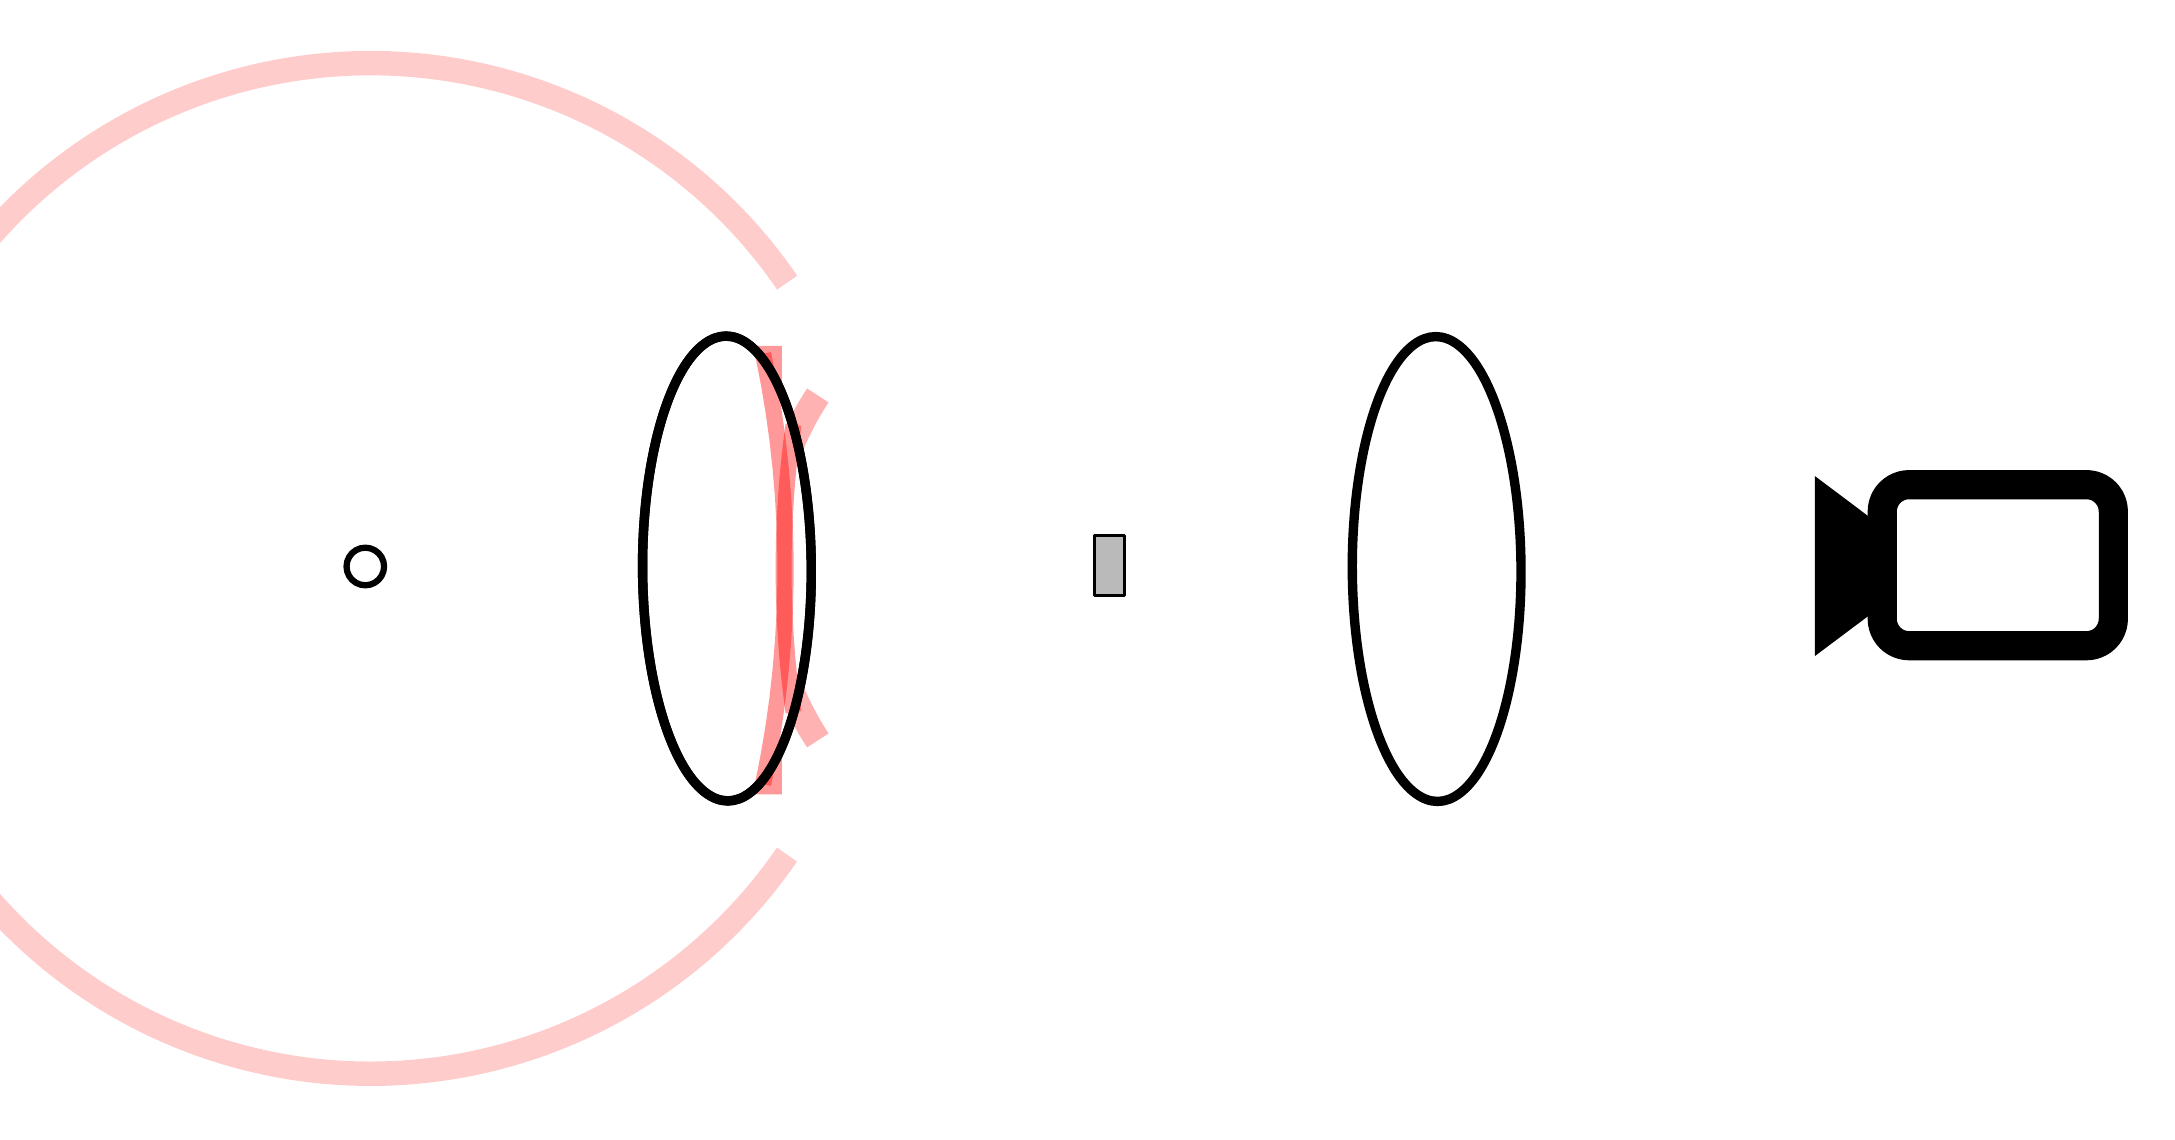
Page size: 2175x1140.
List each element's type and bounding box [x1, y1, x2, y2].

text_box [0, 0, 1747, 1140]
text_box [765, 352, 774, 365]
text_box [766, 774, 774, 786]
text_box [1814, 476, 1875, 657]
text_box [648, 341, 806, 796]
text_box [1882, 484, 2114, 646]
